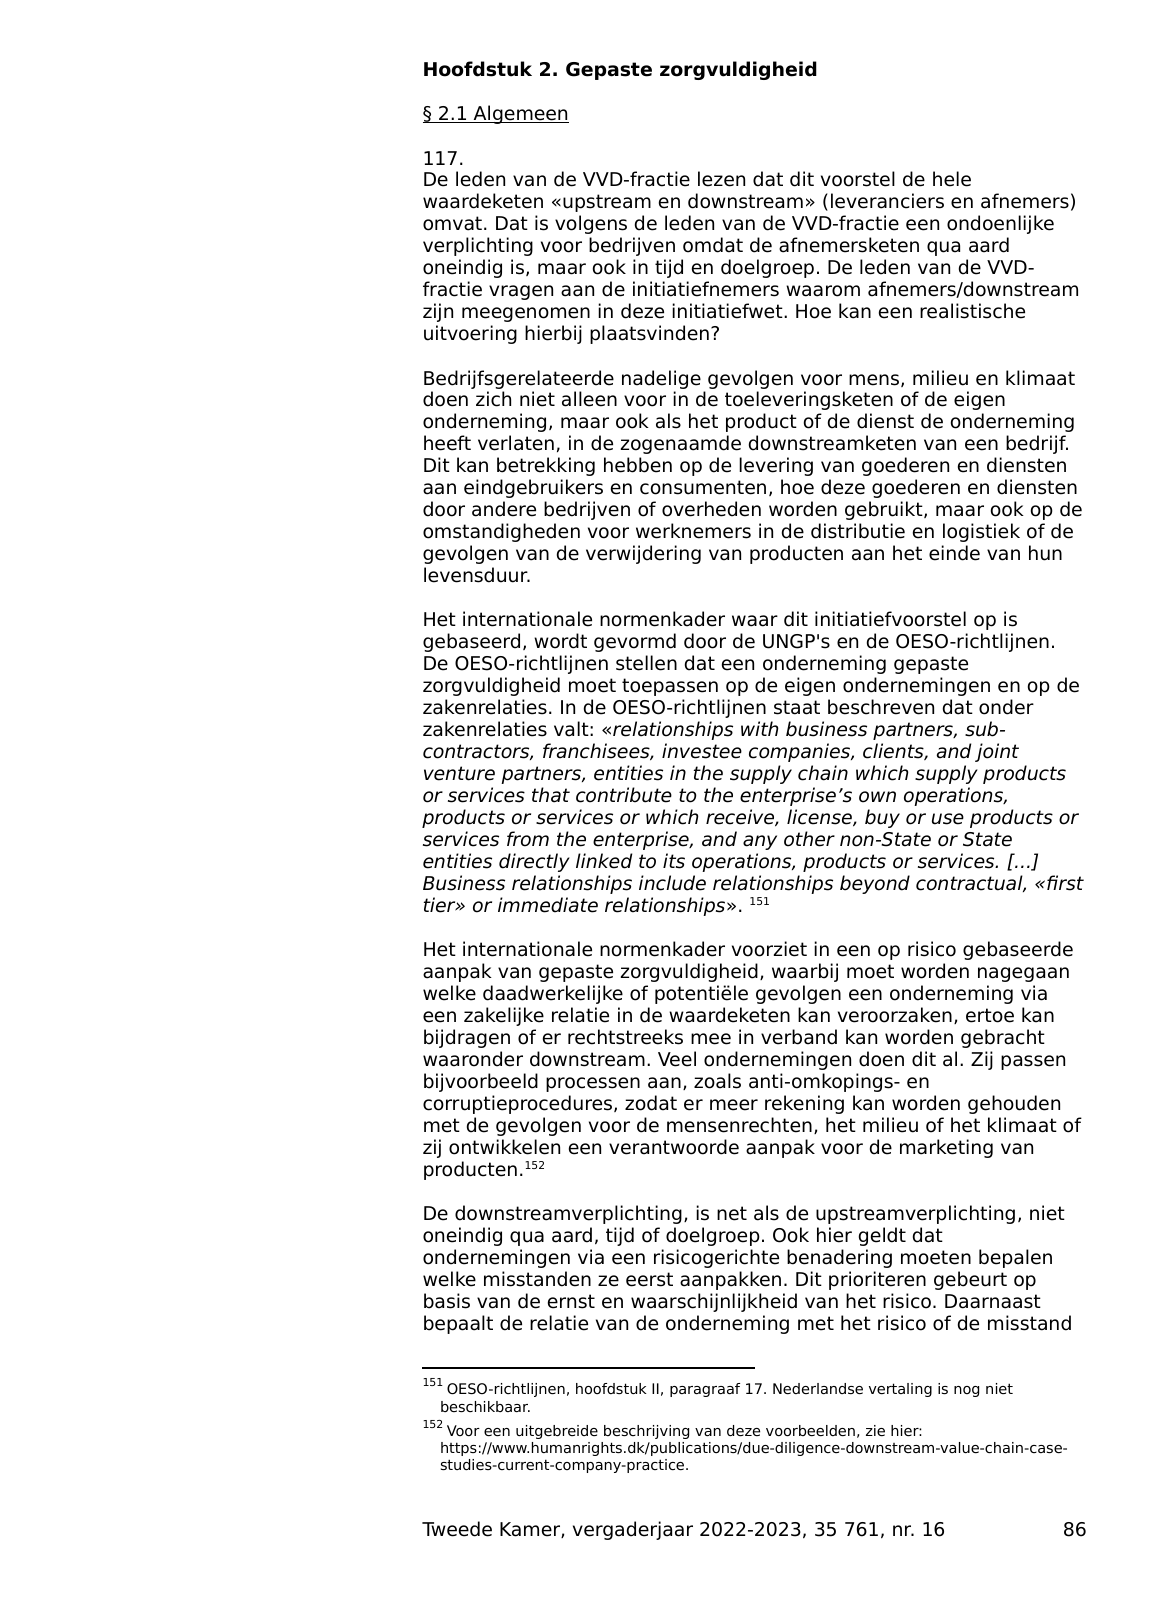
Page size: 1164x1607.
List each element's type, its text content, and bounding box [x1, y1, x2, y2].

text Voor een uitgebreide beschrijving van deze voorbeelden, zie hier: https://www.humanrights.dk/publications/due-diligence-downstream-value-chain-case-studies-current-company-practice. [422, 1418, 1087, 1474]
text Het internationale normenkader waar dit initiatiefvoorstel op is gebaseerd, wordt gevormd door de UNGP's en de OESO-richtlijnen. De OESO-richtlijnen stellen dat een onderneming gepaste zorgvuldigheid moet toepassen op de eigen ondernemingen en op de zakenrelaties. In de OESO-richtlijnen staat beschreven dat onder zakenrelaties valt: «relationships with business partners, sub-contractors, franchisees, investee companies, clients, and joint venture partners, entities in the supply chain which supply products or services that contribute to the enterprise’s own operations, products or services or which receive, license, buy or use products or services from the enterprise, and any other non-State or State entities directly linked to its operations, products or services. [...] Business relationships include relationships beyond contractual, «first tier» or immediate relationships». [422, 609, 1087, 917]
subtitle § 2.1 Algemeen [422, 103, 1087, 125]
text Het internationale normenkader voorziet in een op risico gebaseerde aanpak van gepaste zorgvuldigheid, waarbij moet worden nagegaan welke daadwerkelijke of potentiële gevolgen een onderneming via een zakelijke relatie in de waardeketen kan veroorzaken, ertoe kan bijdragen of er rechtstreeks mee in verband kan worden gebracht waaronder downstream. Veel ondernemingen doen dit al. Zij passen bijvoorbeeld processen aan, zoals anti-omkopings- en corruptieprocedures, zodat er meer rekening kan worden gehouden met de gevolgen voor de mensenrechten, het milieu of het klimaat of zij ontwikkelen een verantwoorde aanpak voor de marketing van producten. [422, 939, 1087, 1181]
text 117. [422, 147, 1087, 169]
text OESO-richtlijnen, hoofdstuk II, paragraaf 17. Nederlandse vertaling is nog niet beschikbaar. [422, 1377, 1087, 1416]
text De downstreamverplichting, is net als de upstreamverplichting, niet oneindig qua aard, tijd of doelgroep. Ook hier geldt dat ondernemingen via een risicogerichte benadering moeten bepalen welke misstanden ze eerst aanpakken. Dit prioriteren gebeurt op basis van de ernst en waarschijnlijkheid van het risico. Daarnaast bepaalt de relatie van de onderneming met het risico of de misstand [422, 1203, 1087, 1335]
text De leden van de VVD-fractie lezen dat dit voorstel de hele waardeketen «upstream en downstream» (leveranciers en afnemers) omvat. Dat is volgens de leden van de VVD-fractie een ondoenlijke verplichting voor bedrijven omdat de afnemersketen qua aard oneindig is, maar ook in tijd en doelgroep. De leden van de VVD-fractie vragen aan de initiatiefnemers waarom afnemers/downstream zijn meegenomen in deze initiatiefwet. Hoe kan een realistische uitvoering hierbij plaatsvinden? [422, 169, 1087, 345]
subtitle Hoofdstuk 2. Gepaste zorgvuldigheid [422, 59, 1087, 81]
text Bedrijfsgerelateerde nadelige gevolgen voor mens, milieu en klimaat doen zich niet alleen voor in de toeleveringsketen of de eigen onderneming, maar ook als het product of de dienst de onderneming heeft verlaten, in de zogenaamde downstreamketen van een bedrijf. Dit kan betrekking hebben op de levering van goederen en diensten aan eindgebruikers en consumenten, hoe deze goederen en diensten door andere bedrijven of overheden worden gebruikt, maar ook op de omstandigheden voor werknemers in de distributie en logistiek of de gevolgen van de verwijdering van producten aan het einde van hun levensduur. [422, 367, 1087, 587]
